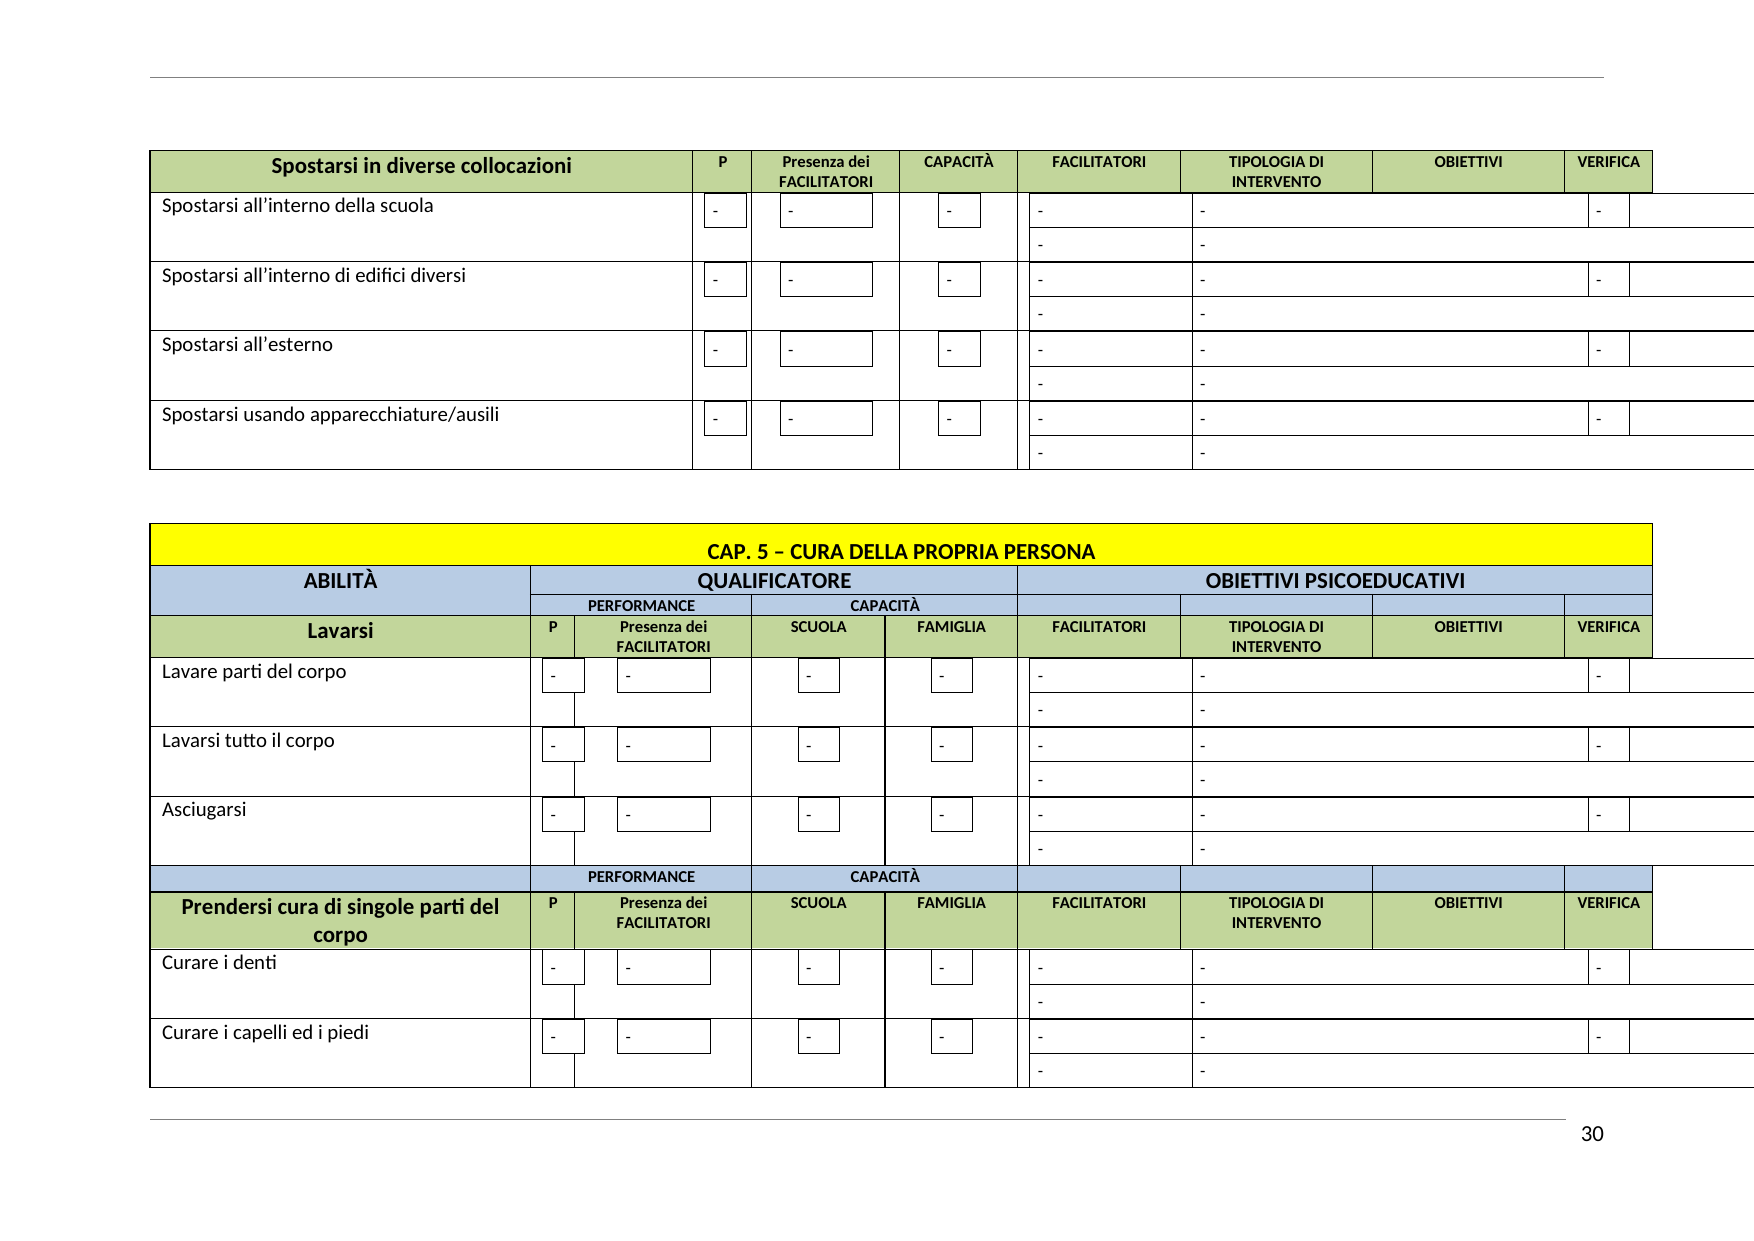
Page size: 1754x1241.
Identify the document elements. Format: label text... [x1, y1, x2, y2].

table_cell Asciugarsi [151, 797, 530, 865]
table_cell ABILITÀ [151, 566, 530, 615]
table_cell CAPACITÀ [752, 595, 1017, 615]
table_cell TIPOLOGIA DI INTERVENTO [1181, 616, 1372, 657]
table_cell Curare i capelli ed i piedi [151, 1019, 530, 1087]
table_cell OBIETTIVI PSICOEDUCATIVI [1018, 566, 1652, 594]
table_cell [752, 331, 899, 400]
table_cell [752, 727, 884, 796]
table_cell P [693, 151, 751, 192]
table_cell [575, 950, 751, 1018]
table_cell [531, 797, 574, 865]
table_cell [886, 727, 1017, 796]
table_cell [900, 262, 1017, 330]
table_cell [886, 658, 1017, 726]
table_cell [752, 193, 899, 261]
table_cell [531, 658, 574, 726]
table_cell QUALIFICATORE [531, 566, 1017, 594]
table_cell P [531, 616, 574, 657]
table_cell [1181, 866, 1372, 891]
table_cell [693, 193, 751, 261]
table_cell [575, 658, 751, 726]
table_cell [886, 1019, 1017, 1087]
table_cell Spostarsi all’interno di edifici diversi [151, 262, 692, 330]
table_cell TIPOLOGIA DI INTERVENTO [1181, 893, 1372, 948]
table_cell FACILITATORI [1018, 616, 1180, 657]
table_cell [752, 262, 899, 330]
table_cell [1018, 797, 1029, 865]
table_cell [575, 727, 751, 796]
table_cell FAMIGLIA [886, 893, 1017, 948]
table_cell [886, 950, 1017, 1018]
table_cell Lavarsi [151, 616, 530, 657]
table_cell [693, 401, 751, 469]
table_cell TIPOLOGIA DI INTERVENTO [1181, 151, 1372, 192]
table_cell [151, 866, 530, 891]
table_cell VERIFICA [1565, 893, 1652, 948]
table_cell [752, 797, 884, 865]
table_cell VERIFICA [1565, 616, 1652, 657]
table_cell Spostarsi all’interno della scuola [151, 193, 692, 261]
table_cell Presenza dei FACILITATORI [752, 151, 899, 192]
table_cell CAPACITÀ [900, 151, 1017, 192]
table_cell [886, 797, 1017, 865]
table_cell P [531, 893, 574, 948]
table_cell FACILITATORI [1018, 893, 1180, 948]
table_cell [1018, 331, 1029, 400]
table_cell Presenza dei FACILITATORI [575, 616, 751, 657]
table_cell [1181, 595, 1372, 615]
table_cell FACILITATORI [1018, 151, 1180, 192]
table_cell [752, 950, 884, 1018]
table_cell [531, 727, 574, 796]
table_cell [693, 331, 751, 400]
table_cell Lavare parti del corpo [151, 658, 530, 726]
table_cell Presenza dei FACILITATORI [575, 893, 751, 948]
table_cell [1018, 401, 1029, 469]
table_cell OBIETTIVI [1373, 893, 1564, 948]
table_cell [1018, 193, 1029, 261]
table_cell PERFORMANCE [531, 595, 751, 615]
table_cell [575, 1019, 751, 1087]
table_cell Lavarsi tutto il corpo [151, 727, 530, 796]
table_cell [1565, 866, 1652, 891]
table_cell [531, 950, 574, 1018]
table_cell [1018, 1019, 1029, 1087]
table_cell VERIFICA [1565, 151, 1652, 192]
table_cell CAPACITÀ [752, 866, 1017, 891]
table_cell [1373, 595, 1564, 615]
table_header CAP. 5 – CURA DELLA PROPRIA PERSONA [151, 524, 1652, 565]
table_cell FAMIGLIA [886, 616, 1017, 657]
table_cell [1565, 595, 1652, 615]
table_cell [1373, 866, 1564, 891]
table_cell [1018, 262, 1029, 330]
table_cell [1018, 658, 1029, 726]
table_cell [752, 1019, 884, 1087]
table_cell [693, 262, 751, 330]
table_cell Curare i denti [151, 950, 530, 1018]
table_cell [900, 331, 1017, 400]
table_cell SCUOLA [752, 616, 884, 657]
table_cell [752, 401, 899, 469]
table_cell PERFORMANCE [531, 866, 751, 891]
table_cell [575, 797, 751, 865]
table_cell OBIETTIVI [1373, 151, 1564, 192]
table_cell [752, 658, 884, 726]
table_cell [900, 193, 1017, 261]
table_cell [1018, 950, 1029, 1018]
table_cell [1018, 595, 1180, 615]
table_cell Spostarsi all’esterno [151, 331, 692, 400]
table_cell [900, 401, 1017, 469]
table_cell [1018, 866, 1180, 891]
table_cell SCUOLA [752, 893, 884, 948]
table_cell [1018, 727, 1029, 796]
table_cell OBIETTIVI [1373, 616, 1564, 657]
table_cell [531, 1019, 574, 1087]
table_cell Prendersi cura di singole parti del corpo [151, 893, 530, 948]
table_cell Spostarsi usando apparecchiature/ausili [151, 401, 692, 469]
table_cell Spostarsi in diverse collocazioni [151, 151, 692, 192]
